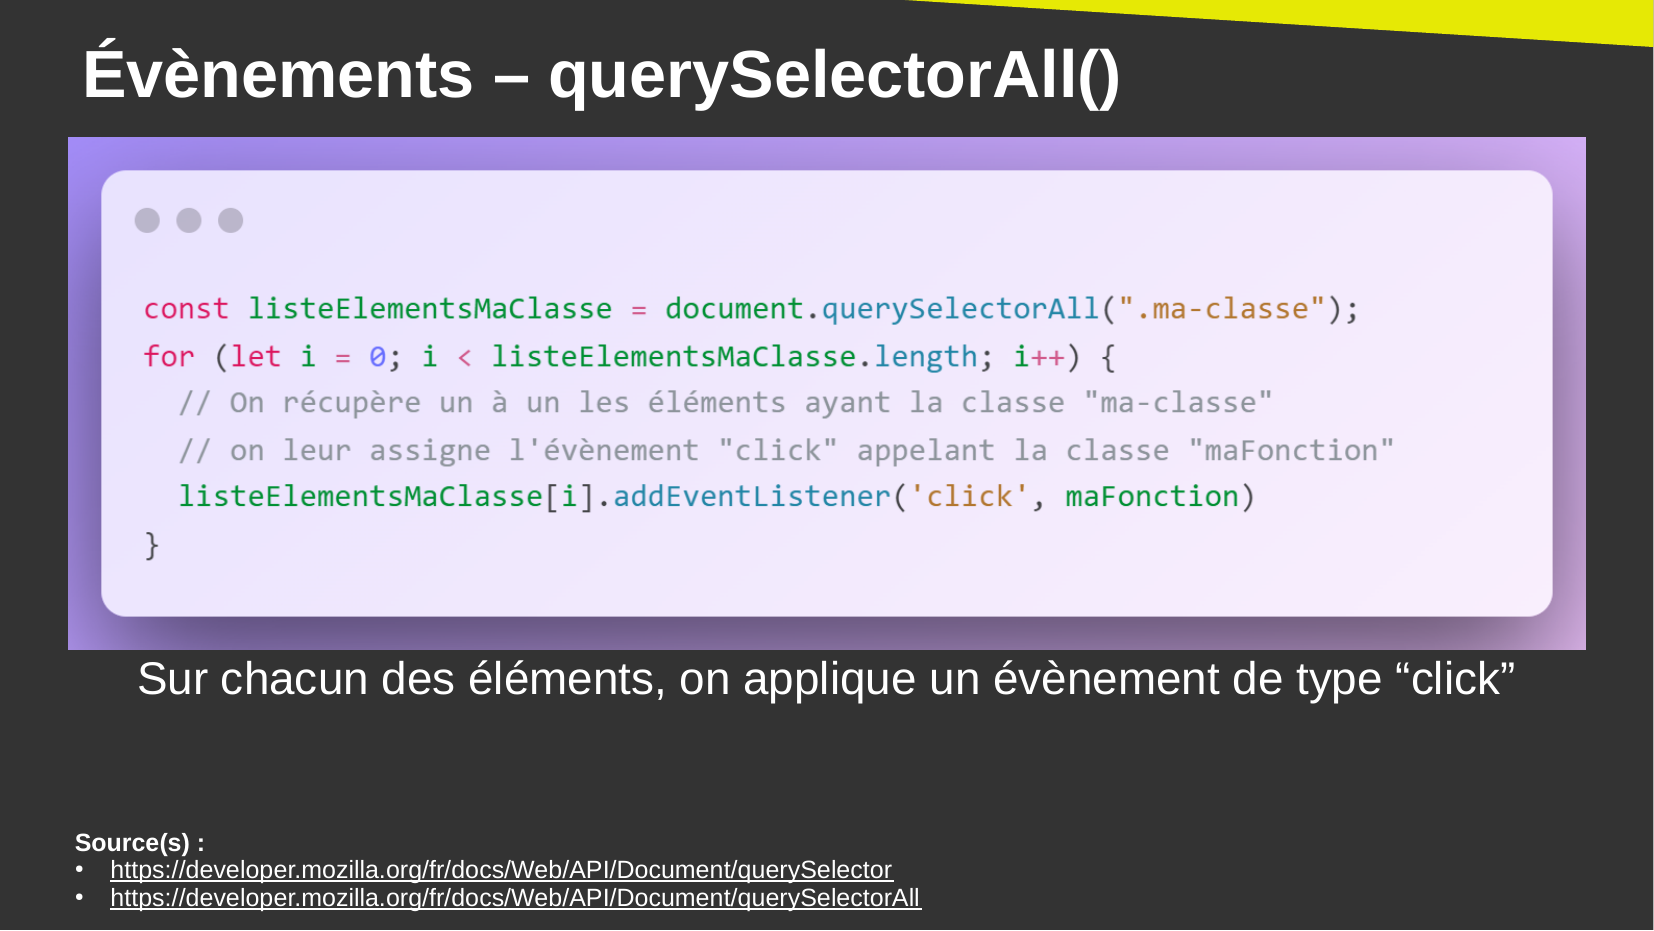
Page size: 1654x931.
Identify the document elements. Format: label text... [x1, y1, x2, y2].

text_box Source(s) : https://developer.mozilla.org/fr/docs/Web/API/Document/querySelector https://developer.mozilla.org/fr/docs/Web/API/Document/querySelectorAll [60, 820, 1583, 920]
text_box [904, 0, 1654, 48]
title Évènements – querySelectorAll() [82, 37, 1571, 114]
picture [68, 137, 1586, 650]
title Sur chacun des éléments, on applique un évènement de type “click” [94, 653, 1560, 756]
